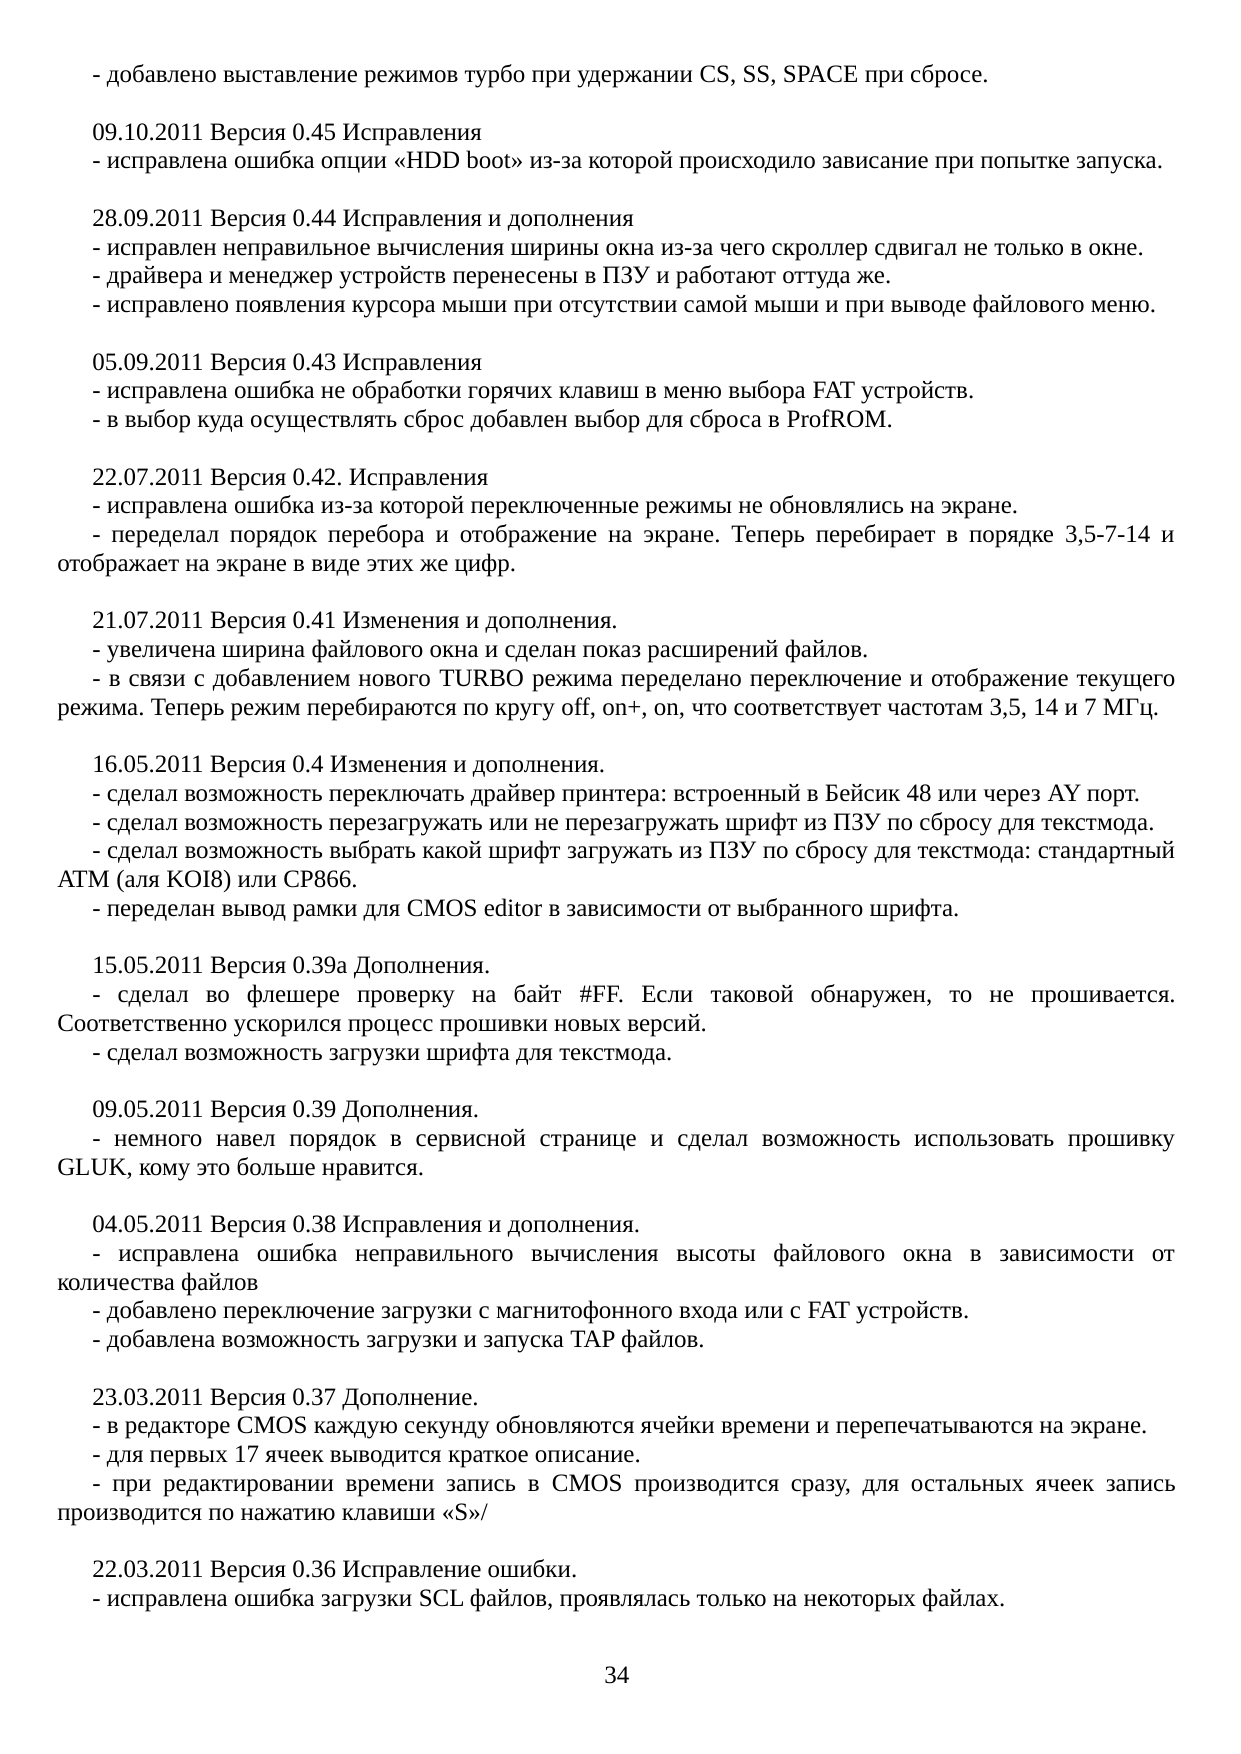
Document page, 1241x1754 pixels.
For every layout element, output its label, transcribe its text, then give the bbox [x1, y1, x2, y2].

text - исправлена ошибка не обработки горячих клавиш в меню выбора FAT устройств. [57, 376, 1176, 404]
text - в выбор куда осуществлять сброс добавлен выбор для сброса в ProfROM. [57, 404, 1176, 433]
text - исправлена ошибка опции «HDD boot» из-за которой происходило зависание при попытке запуска. [57, 146, 1176, 174]
text - увеличена ширина файлового окна и сделан показ расширений файлов. [57, 634, 1176, 663]
text 22.03.2011 Версия 0.36 Исправление ошибки. [57, 1554, 1176, 1583]
text - при редактировании времени запись в CMOS производится сразу, для остальных ячеек запись производится по нажатию клавиши «S»/ [57, 1468, 1176, 1526]
text - исправлена ошибка из-за которой переключенные режимы не обновлялись на экране. [57, 491, 1176, 519]
text - сделал возможность загрузки шрифта для текстмода. [57, 1037, 1176, 1066]
text - сделал возможность переключать драйвер принтера: встроенный в Бейсик 48 или через AY порт. [57, 778, 1176, 807]
text - добавлено выставление режимов турбо при удержании CS, SS, SPACE при сбросе. [57, 59, 1176, 88]
text - исправлено появления курсора мыши при отсутствии самой мыши и при выводе файлового меню. [57, 289, 1176, 318]
text 15.05.2011 Версия 0.39а Дополнения. [57, 951, 1176, 979]
text - сделал во флешере проверку на байт #FF. Если таковой обнаружен, то не прошивается. Соответственно ускорился процесс прошивки новых версий. [57, 979, 1176, 1037]
text - переделал порядок перебора и отображение на экране. Теперь перебирает в порядке 3,5-7-14 и отображает на экране в виде этих же цифр. [57, 519, 1176, 577]
text - переделан вывод рамки для CMOS editor в зависимости от выбранного шрифта. [57, 893, 1176, 922]
text 21.07.2011 Версия 0.41 Изменения и дополнения. [57, 606, 1176, 634]
text - исправлена ошибка неправильного вычисления высоты файлового окна в зависимости от количества файлов [57, 1238, 1176, 1296]
text - исправлен неправильное вычисления ширины окна из-за чего скроллер сдвигал не только в окне. [57, 232, 1176, 261]
text 22.07.2011 Версия 0.42. Исправления [57, 462, 1176, 491]
text - сделал возможность перезагружать или не перезагружать шрифт из ПЗУ по сбросу для текстмода. [57, 807, 1176, 836]
text - добавлена возможность загрузки и запуска TAP файлов. [57, 1324, 1176, 1353]
text - драйвера и менеджер устройств перенесены в ПЗУ и работают оттуда же. [57, 261, 1176, 289]
text - в редакторе CMOS каждую секунду обновляются ячейки времени и перепечатываются на экране. [57, 1411, 1176, 1439]
text - для первых 17 ячеек выводится краткое описание. [57, 1439, 1176, 1468]
text - добавлено переключение загрузки с магнитофонного входа или с FAT устройств. [57, 1296, 1176, 1324]
text 16.05.2011 Версия 0.4 Изменения и дополнения. [57, 749, 1176, 778]
text - сделал возможность выбрать какой шрифт загружать из ПЗУ по сбросу для текстмода: стандартный ATM (аля KOI8) или CP866. [57, 836, 1176, 893]
text 23.03.2011 Версия 0.37 Дополнение. [57, 1382, 1176, 1411]
text 05.09.2011 Версия 0.43 Исправления [57, 347, 1176, 376]
text - немного навел порядок в сервисной странице и сделал возможность использовать прошивку GLUK, кому это больше нравится. [57, 1123, 1176, 1181]
text - в связи с добавлением нового TURBO режима переделано переключение и отображение текущего режима. Теперь режим перебираются по кругу off, on+, on, что соответствует частотам 3,5, 14 и 7 МГц. [57, 663, 1176, 721]
text 09.05.2011 Версия 0.39 Дополнения. [57, 1094, 1176, 1123]
text - исправлена ошибка загрузки SCL файлов, проявлялась только на некоторых файлах. [57, 1583, 1176, 1612]
text 04.05.2011 Версия 0.38 Исправления и дополнения. [57, 1209, 1176, 1238]
text 09.10.2011 Версия 0.45 Исправления [57, 117, 1176, 146]
text 28.09.2011 Версия 0.44 Исправления и дополнения [57, 203, 1176, 232]
